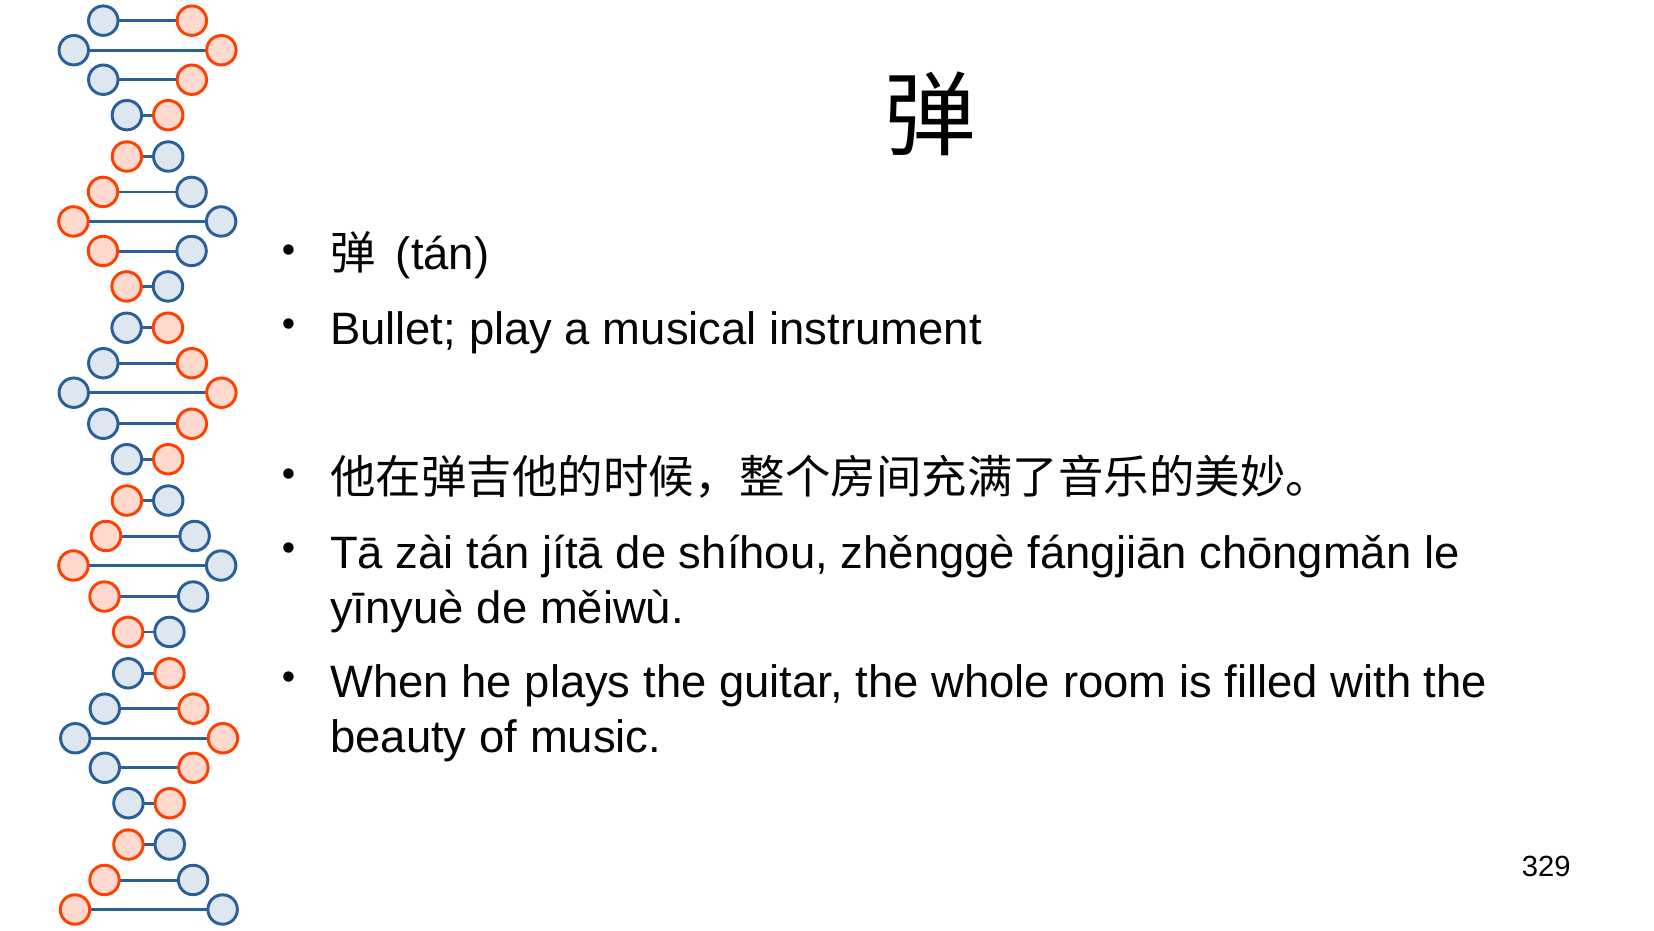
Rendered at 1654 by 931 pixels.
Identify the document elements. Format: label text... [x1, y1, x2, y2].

title 弹 [265, 35, 1595, 189]
list 弹 (tán) Bullet; play a musical instrument 他在弹吉他的时候，整个房间充满了音乐的美妙。 Tā zài tán jítā de shíhou, zhěnggè fángjiān chōngmǎn le yīnyuè de měiwù. When he plays the guitar, the whole room is filled with the beauty of music. [265, 224, 1595, 764]
